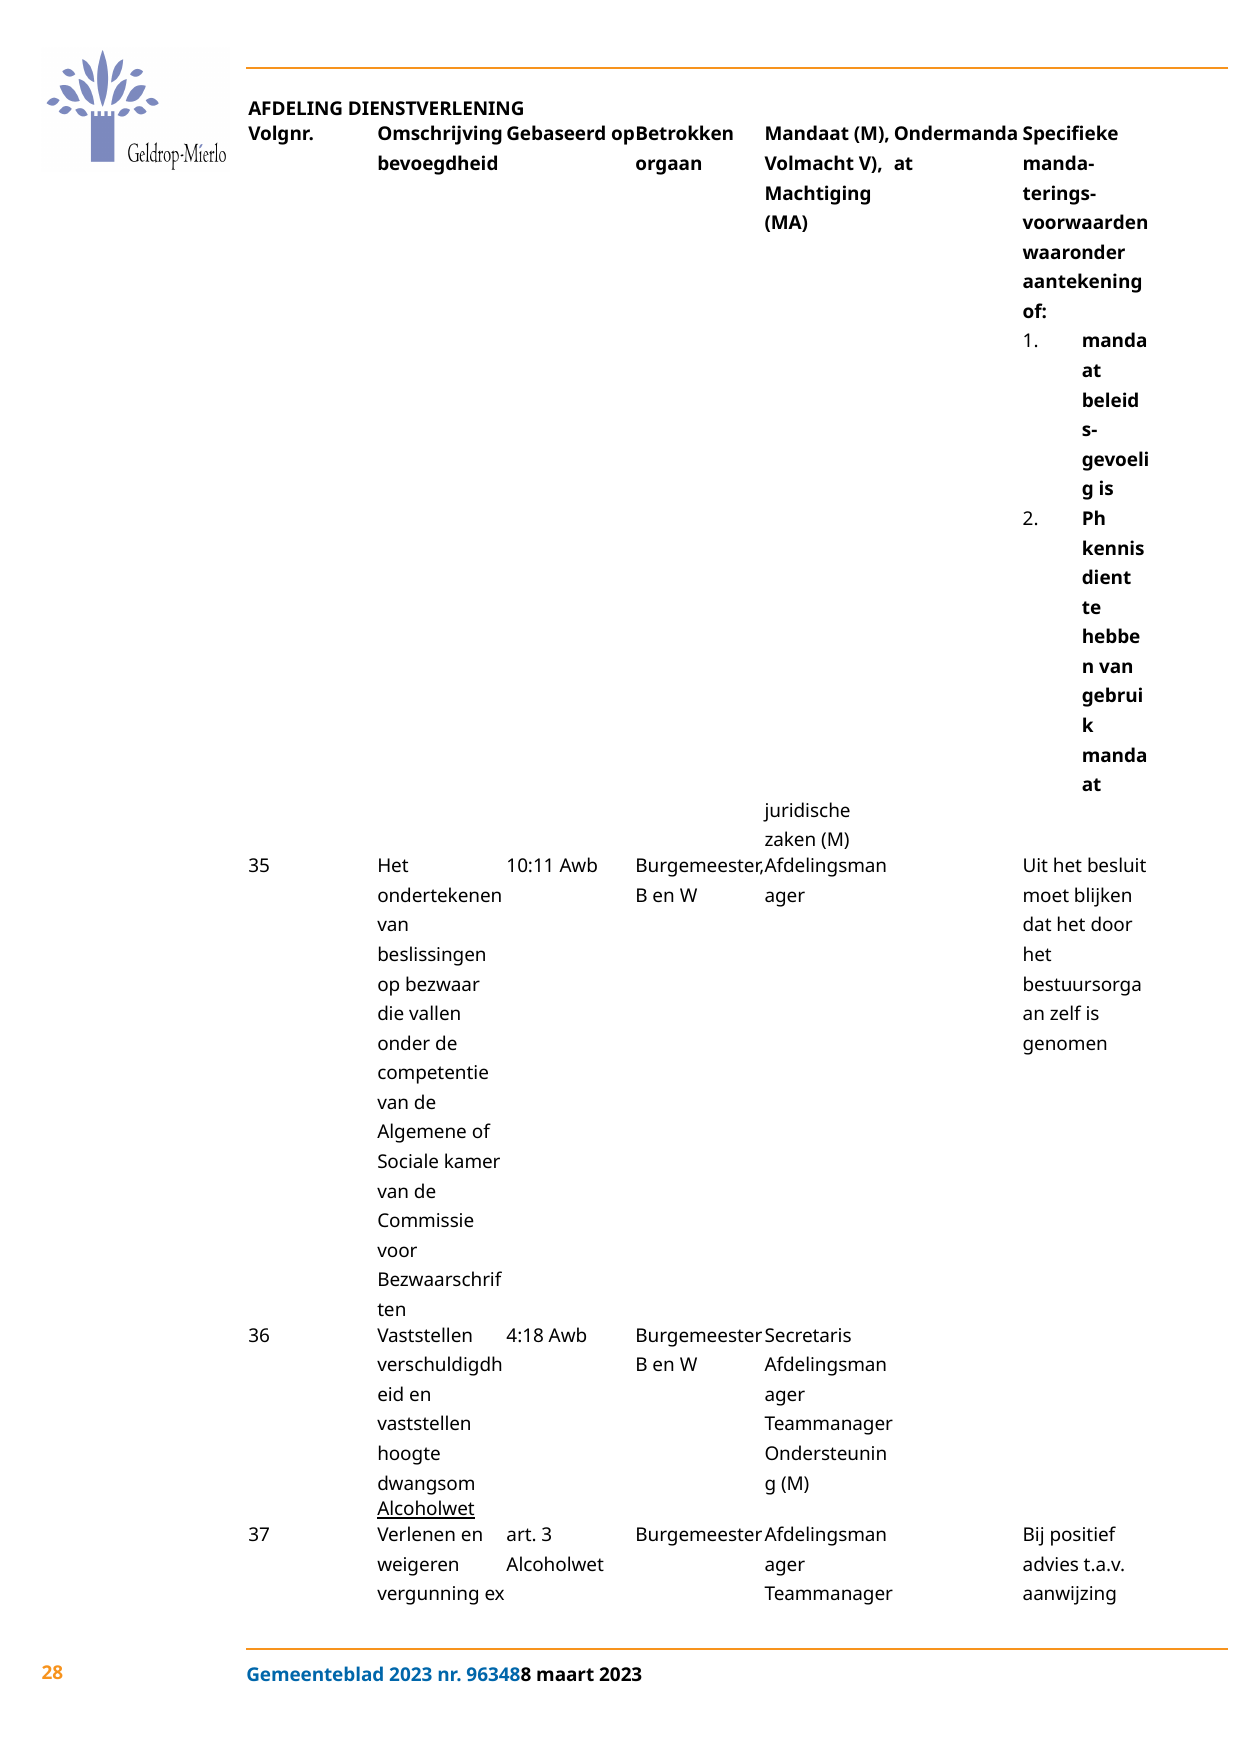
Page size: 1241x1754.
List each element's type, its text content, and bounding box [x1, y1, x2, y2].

table_cell Ondermandaat [894, 121, 1022, 797]
table_cell Afdelingsmanager Teammanager [764, 1521, 893, 1606]
table_cell art. 3 Alcoholwet [506, 1521, 635, 1606]
table_cell [248, 797, 377, 852]
table_cell [635, 1496, 764, 1521]
table_cell Burgemeester, B en W [635, 853, 764, 1322]
table_header AFDELING DIENSTVERLENING [248, 95, 1152, 121]
table_cell [506, 1496, 635, 1521]
table_cell [1023, 1322, 1152, 1496]
table_cell [894, 1521, 1022, 1606]
table_cell [377, 797, 506, 852]
table_cell Gebaseerd op [506, 121, 635, 797]
table_cell [764, 1496, 893, 1521]
table_cell [635, 797, 764, 852]
table_cell Burgemeester [635, 1521, 764, 1606]
table_cell [1023, 797, 1152, 852]
table_cell [248, 1496, 377, 1521]
table_cell Het ondertekenen van beslissingen op bezwaar die vallen onder de competentie van de Algemene of Sociale kamer van de Commissie voor Bezwaarschriften [377, 853, 506, 1322]
table_cell [1023, 1496, 1152, 1521]
table_cell Betrokken orgaan [635, 121, 764, 797]
table_cell [506, 797, 635, 852]
table_cell Verlenen en weigeren vergunning ex [377, 1521, 506, 1606]
table_cell 35 [248, 853, 377, 1322]
table_cell Uit het besluit moet blijken dat het door het bestuursorgaan zelf is genomen [1023, 853, 1152, 1322]
table_cell 36 [248, 1322, 377, 1496]
table_cell Afdelingsmanager [764, 853, 893, 1322]
table_cell [894, 1322, 1022, 1496]
table_cell Specifieke manda­terings­voorwaar­den waaronder aantekening of: mandaat beleids­gevoelig is Ph kennis dient te hebben van gebruik mandaat [1023, 121, 1152, 797]
table_cell 4:18 Awb [506, 1322, 635, 1496]
table_cell Volgnr. [248, 121, 377, 797]
table_cell Secretaris Afdelingsmanager Teammanager Ondersteuning (M) [764, 1322, 893, 1496]
table_cell Vaststellen verschuldigdheid en vaststellen hoogte dwangsom [377, 1322, 506, 1496]
table_cell Bij positief advies t.a.v. aanwijzing [1023, 1521, 1152, 1606]
picture [41, 47, 231, 172]
table_cell [894, 797, 1022, 852]
table_cell 37 [248, 1521, 377, 1606]
table_cell juridische zaken (M) [764, 797, 893, 852]
table_cell Omschrijving bevoegdheid [377, 121, 506, 797]
table_cell Alcoholwet [377, 1496, 506, 1521]
table_cell Mandaat (M), Volmacht V), Machtiging (MA) [764, 121, 893, 797]
table_cell [894, 1496, 1022, 1521]
table_cell 10:11 Awb [506, 853, 635, 1322]
table_cell Burgemeester B en W [635, 1322, 764, 1496]
table_cell [894, 853, 1022, 1322]
